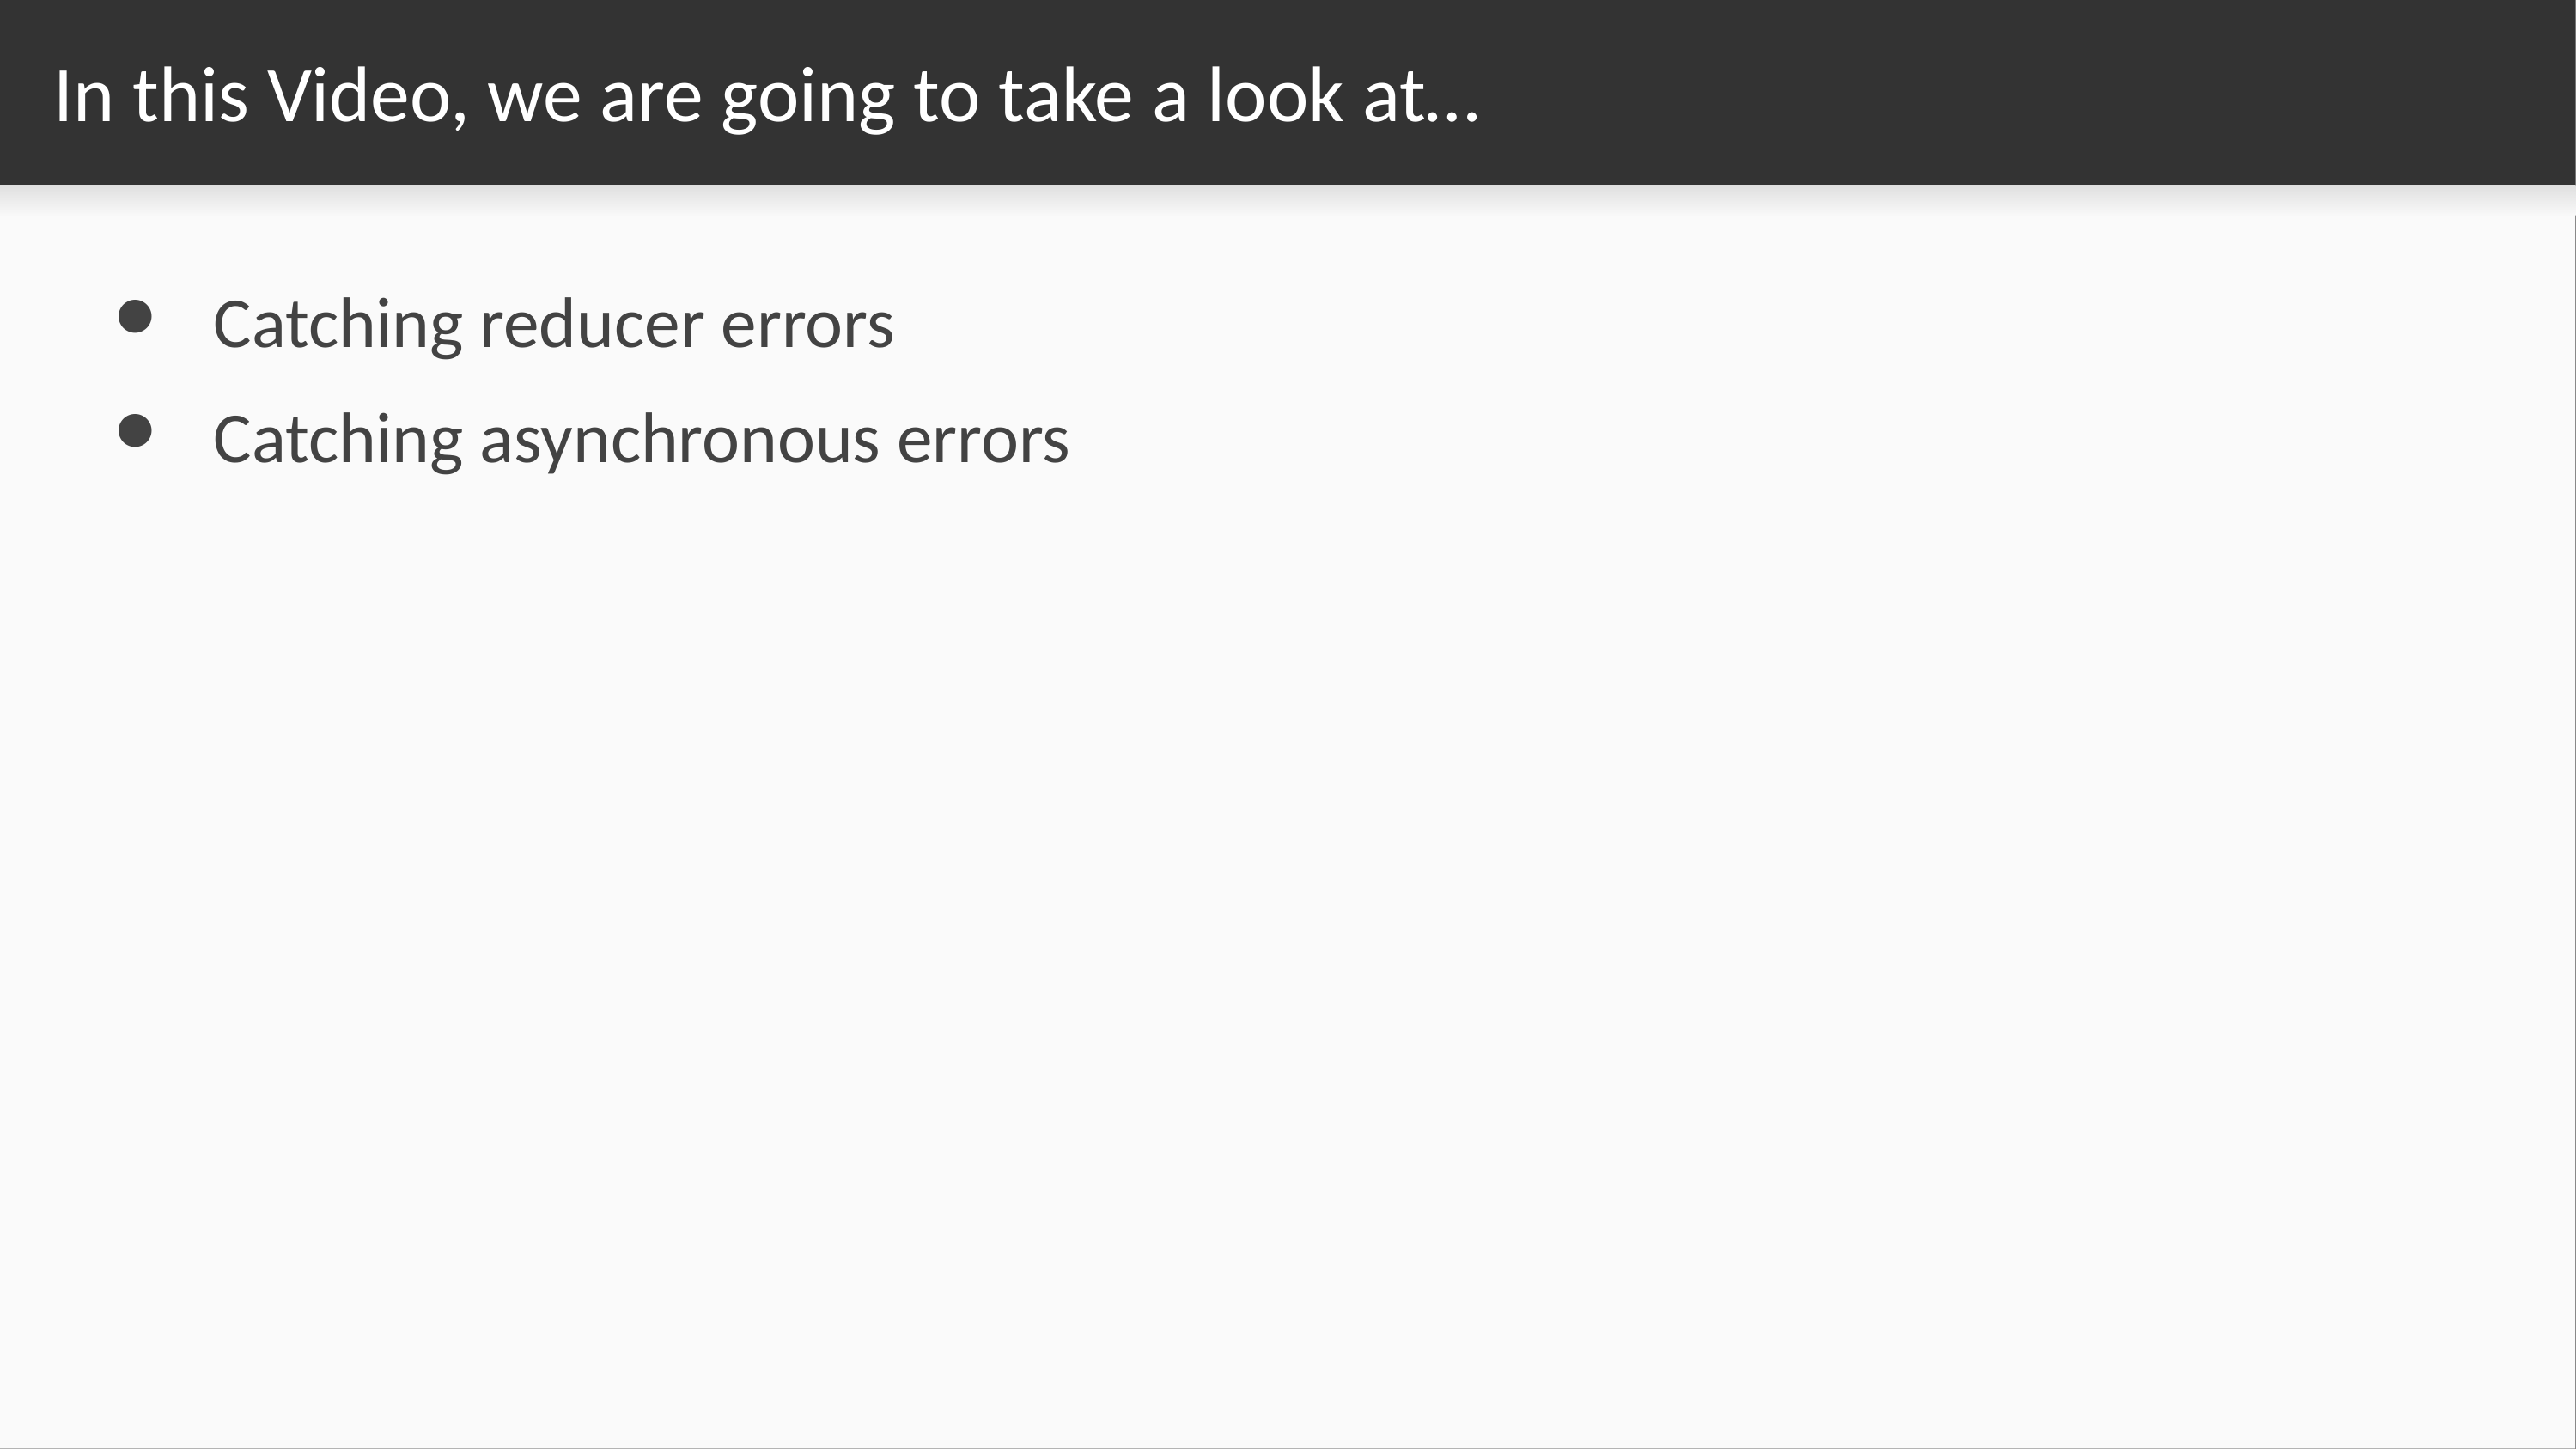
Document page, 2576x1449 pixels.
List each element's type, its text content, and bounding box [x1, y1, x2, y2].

title In this Video, we are going to take a look at… [27, 4, 2514, 175]
list Catching reducer errors Catching asynchronous errors [59, 250, 2514, 1384]
